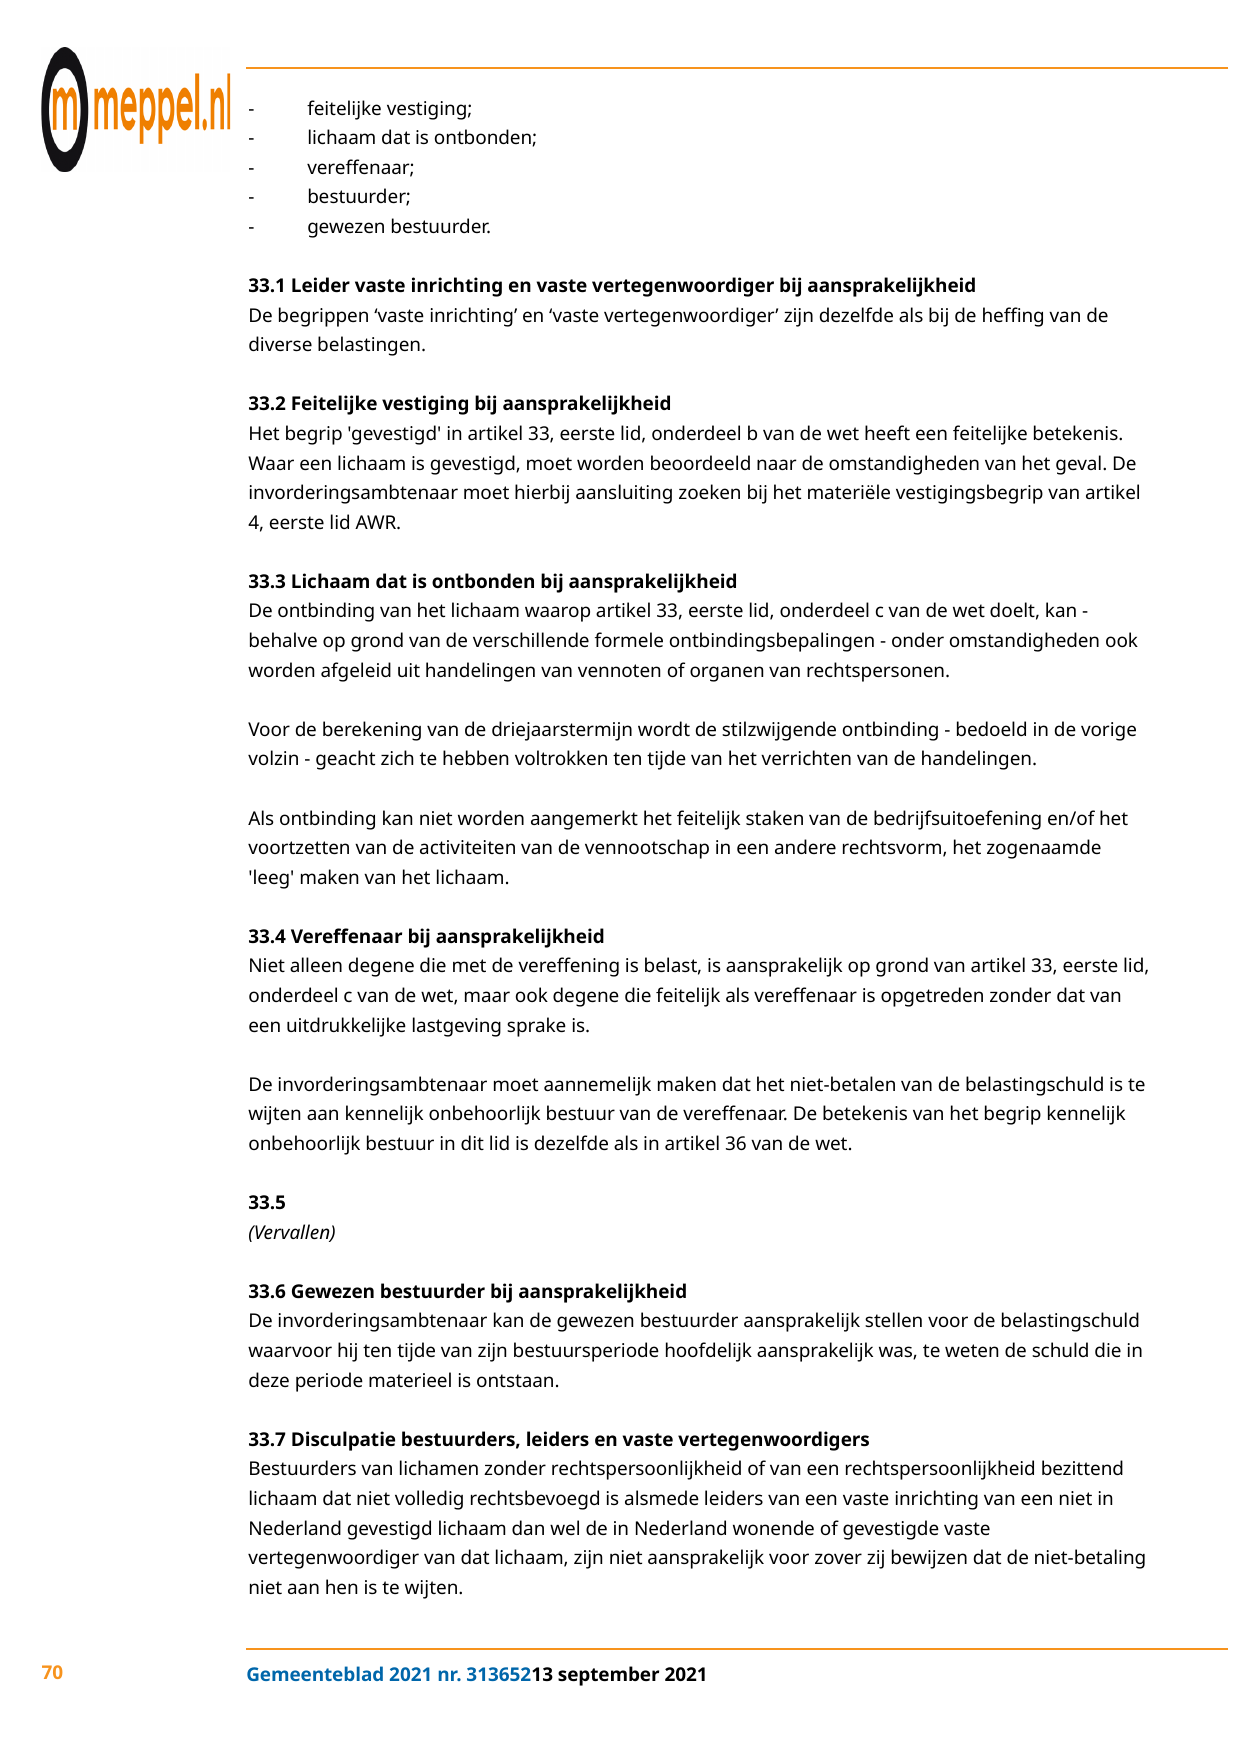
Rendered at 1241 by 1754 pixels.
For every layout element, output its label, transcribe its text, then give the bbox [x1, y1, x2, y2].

text Voor de berekening van de driejaarstermijn wordt de stilzwijgende ontbinding - bedoeld in de vorige volzin - geacht zich te hebben voltrokken ten tijde van het verrichten van de handelingen. [248, 716, 1152, 771]
list lichaam dat is ontbonden; [248, 124, 1152, 150]
text De invorderingsambtenaar kan de gewezen bestuurder aansprakelijk stellen voor de belastingschuld waarvoor hij ten tijde van zijn bestuursperiode hoofdelijk aansprakelijk was, te weten de schuld die in deze periode materieel is ontstaan. [248, 1308, 1152, 1393]
text 33.6 Gewezen bestuurder bij aansprakelijkheid [248, 1278, 1152, 1304]
list bestuurder; [248, 183, 1152, 209]
text 33.5 [248, 1189, 1152, 1215]
text 33.4 Vereffenaar bij aansprakelijkheid [248, 923, 1152, 949]
text Het begrip 'gevestigd' in artikel 33, eerste lid, onderdeel b van de wet heeft een feitelijke betekenis. Waar een lichaam is gevestigd, moet worden beoordeeld naar de omstandigheden van het geval. De invorderingsambtenaar moet hierbij aansluiting zoeken bij het materiële vestigingsbegrip van artikel 4, eerste lid AWR. [248, 420, 1152, 535]
picture [41, 47, 231, 172]
text De ontbinding van het lichaam waarop artikel 33, eerste lid, onderdeel c van de wet doelt, kan - behalve op grond van de verschillende formele ontbindingsbepalingen - onder omstandigheden ook worden afgeleid uit handelingen van vennoten of organen van rechtspersonen. [248, 598, 1152, 683]
list feitelijke vestiging; [248, 95, 1152, 121]
text Als ontbinding kan niet worden aangemerkt het feitelijk staken van de bedrijfsuitoefening en/of het voortzetten van de activiteiten van de vennootschap in een andere rechtsvorm, het zogenaamde 'leeg' maken van het lichaam. [248, 805, 1152, 890]
text Niet alleen degene die met de vereffening is belast, is aansprakelijk op grond van artikel 33, eerste lid, onderdeel c van de wet, maar ook degene die feitelijk als vereffenaar is opgetreden zonder dat van een uitdrukkelijke lastgeving sprake is. [248, 953, 1152, 1038]
text Bestuurders van lichamen zonder rechtspersoonlijkheid of van een rechtspersoonlijkheid bezittend lichaam dat niet volledig rechtsbevoegd is alsmede leiders van een vaste inrichting van een niet in Nederland gevestigd lichaam dan wel de in Nederland wonende of gevestigde vaste vertegenwoordiger van dat lichaam, zijn niet aansprakelijk voor zover zij bewijzen dat de niet-betaling niet aan hen is te wijten. [248, 1456, 1152, 1600]
list vereffenaar; [248, 154, 1152, 180]
text 33.1 Leider vaste inrichting en vaste vertegenwoordiger bij aansprakelijkheid [248, 272, 1152, 298]
list gewezen bestuurder. [248, 213, 1152, 239]
text De invorderingsambtenaar moet aannemelijk maken dat het niet-betalen van de belastingschuld is te wijten aan kennelijk onbehoorlijk bestuur van de vereffenaar. De betekenis van het begrip kennelijk onbehoorlijk bestuur in dit lid is dezelfde als in artikel 36 van de wet. [248, 1071, 1152, 1156]
text (Vervallen) [248, 1219, 1152, 1245]
text De begrippen ‘vaste inrichting’ en ‘vaste vertegenwoordiger’ zijn dezelfde als bij de heffing van de diverse belastingen. [248, 302, 1152, 357]
text 33.7 Disculpatie bestuurders, leiders en vaste vertegenwoordigers [248, 1426, 1152, 1452]
text 33.2 Feitelijke vestiging bij aansprakelijkheid [248, 391, 1152, 416]
text 33.3 Lichaam dat is ontbonden bij aansprakelijkheid [248, 568, 1152, 594]
